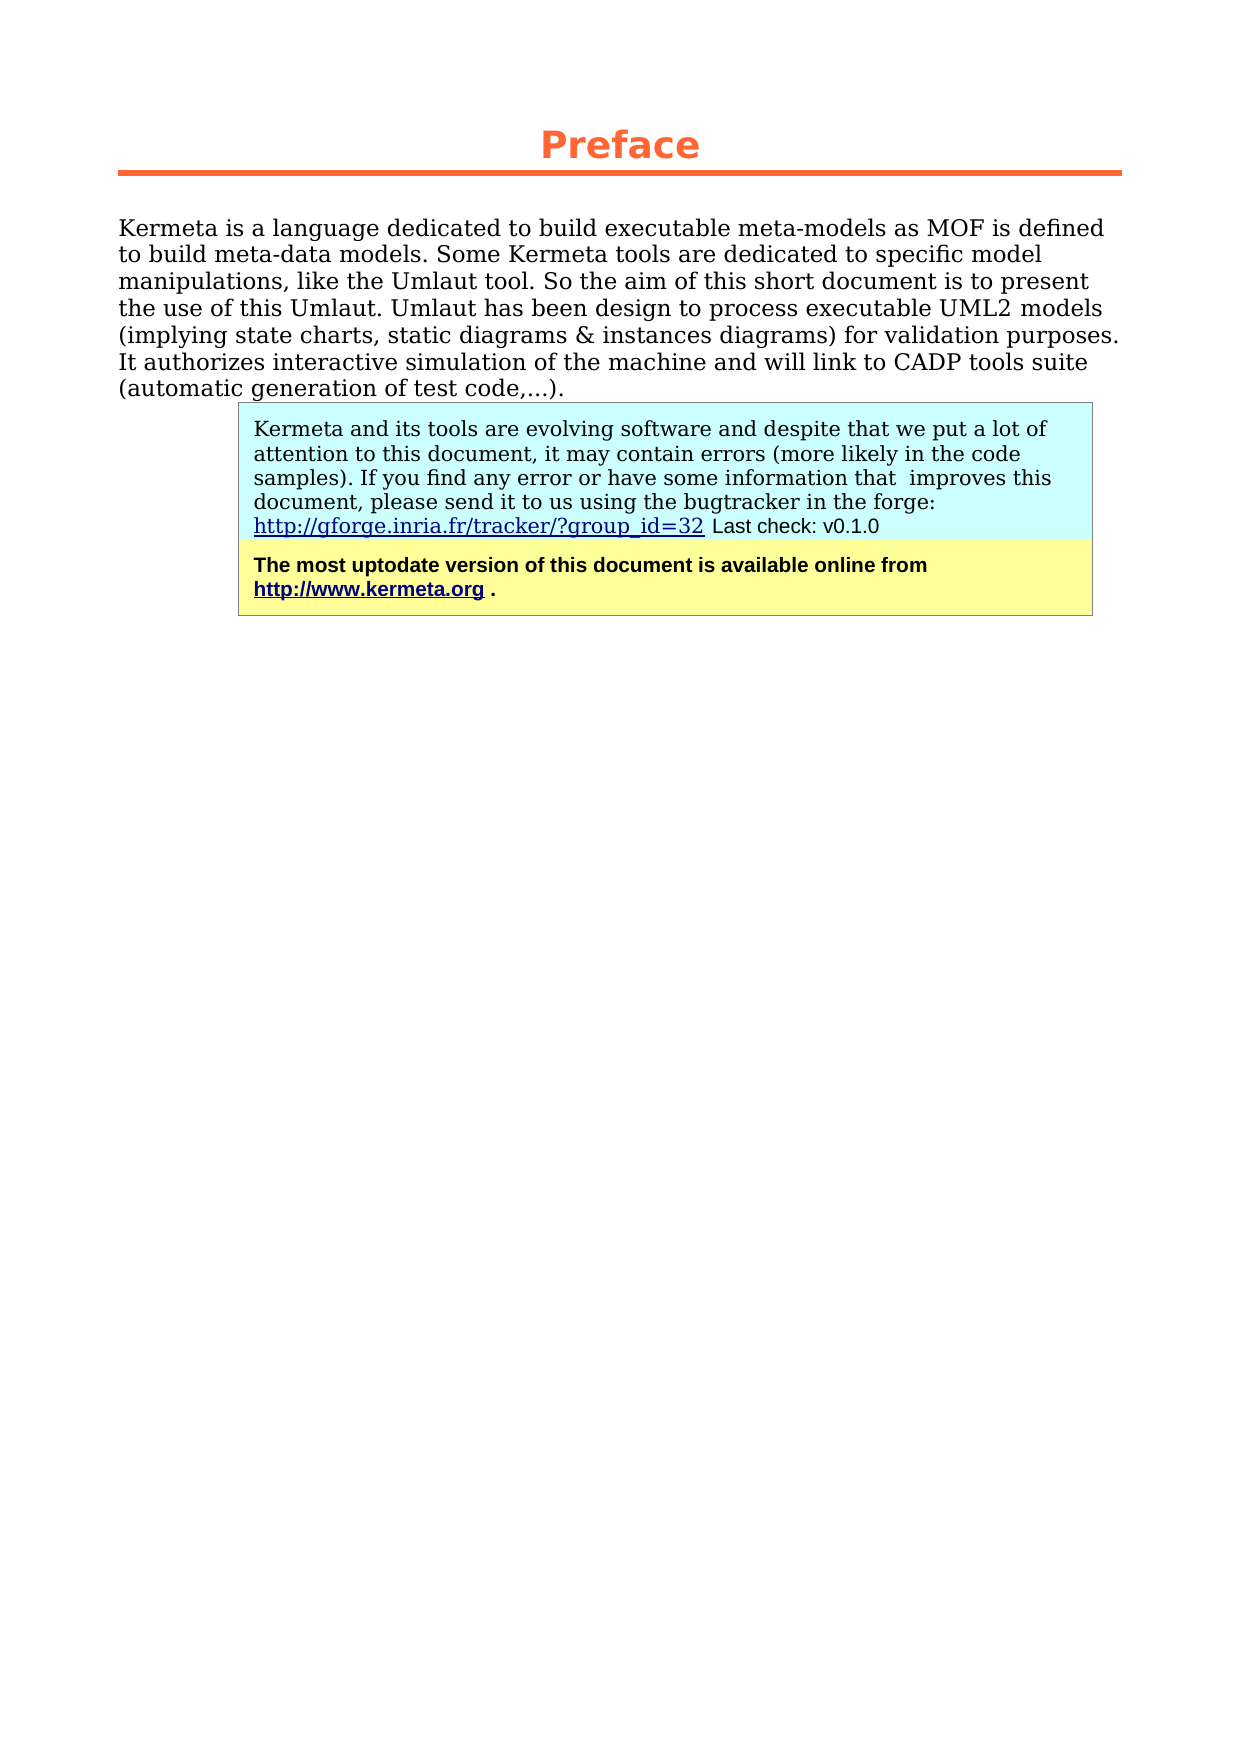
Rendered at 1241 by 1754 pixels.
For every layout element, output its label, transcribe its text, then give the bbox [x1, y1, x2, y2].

text The most uptodate version of this document is available online from http://www.kermeta.org . [239, 539, 1092, 615]
text Kermeta and its tools are evolving software and despite that we put a lot of attention to this document, it may contain errors (more likely in the code samples). If you find any error or have some information that improves this document, please send it to us using the bugtracker in the forge: http://gforge.inria.fr/tracker/?group_id=32 Last check: v0.1.0 [239, 403, 1092, 539]
title Preface [118, 121, 1122, 170]
text Kermeta is a language dedicated to build executable meta-models as MOF is defined to build meta-data models. Some Kermeta tools are dedicated to specific model manipulations, like the Umlaut tool. So the aim of this short document is to present the use of this Umlaut. Umlaut has been design to process executable UML2 models (implying state charts, static diagrams & instances diagrams) for validation purposes. It authorizes interactive simulation of the machine and will link to CADP tools suite (automatic generation of test code,...). [118, 215, 1122, 402]
